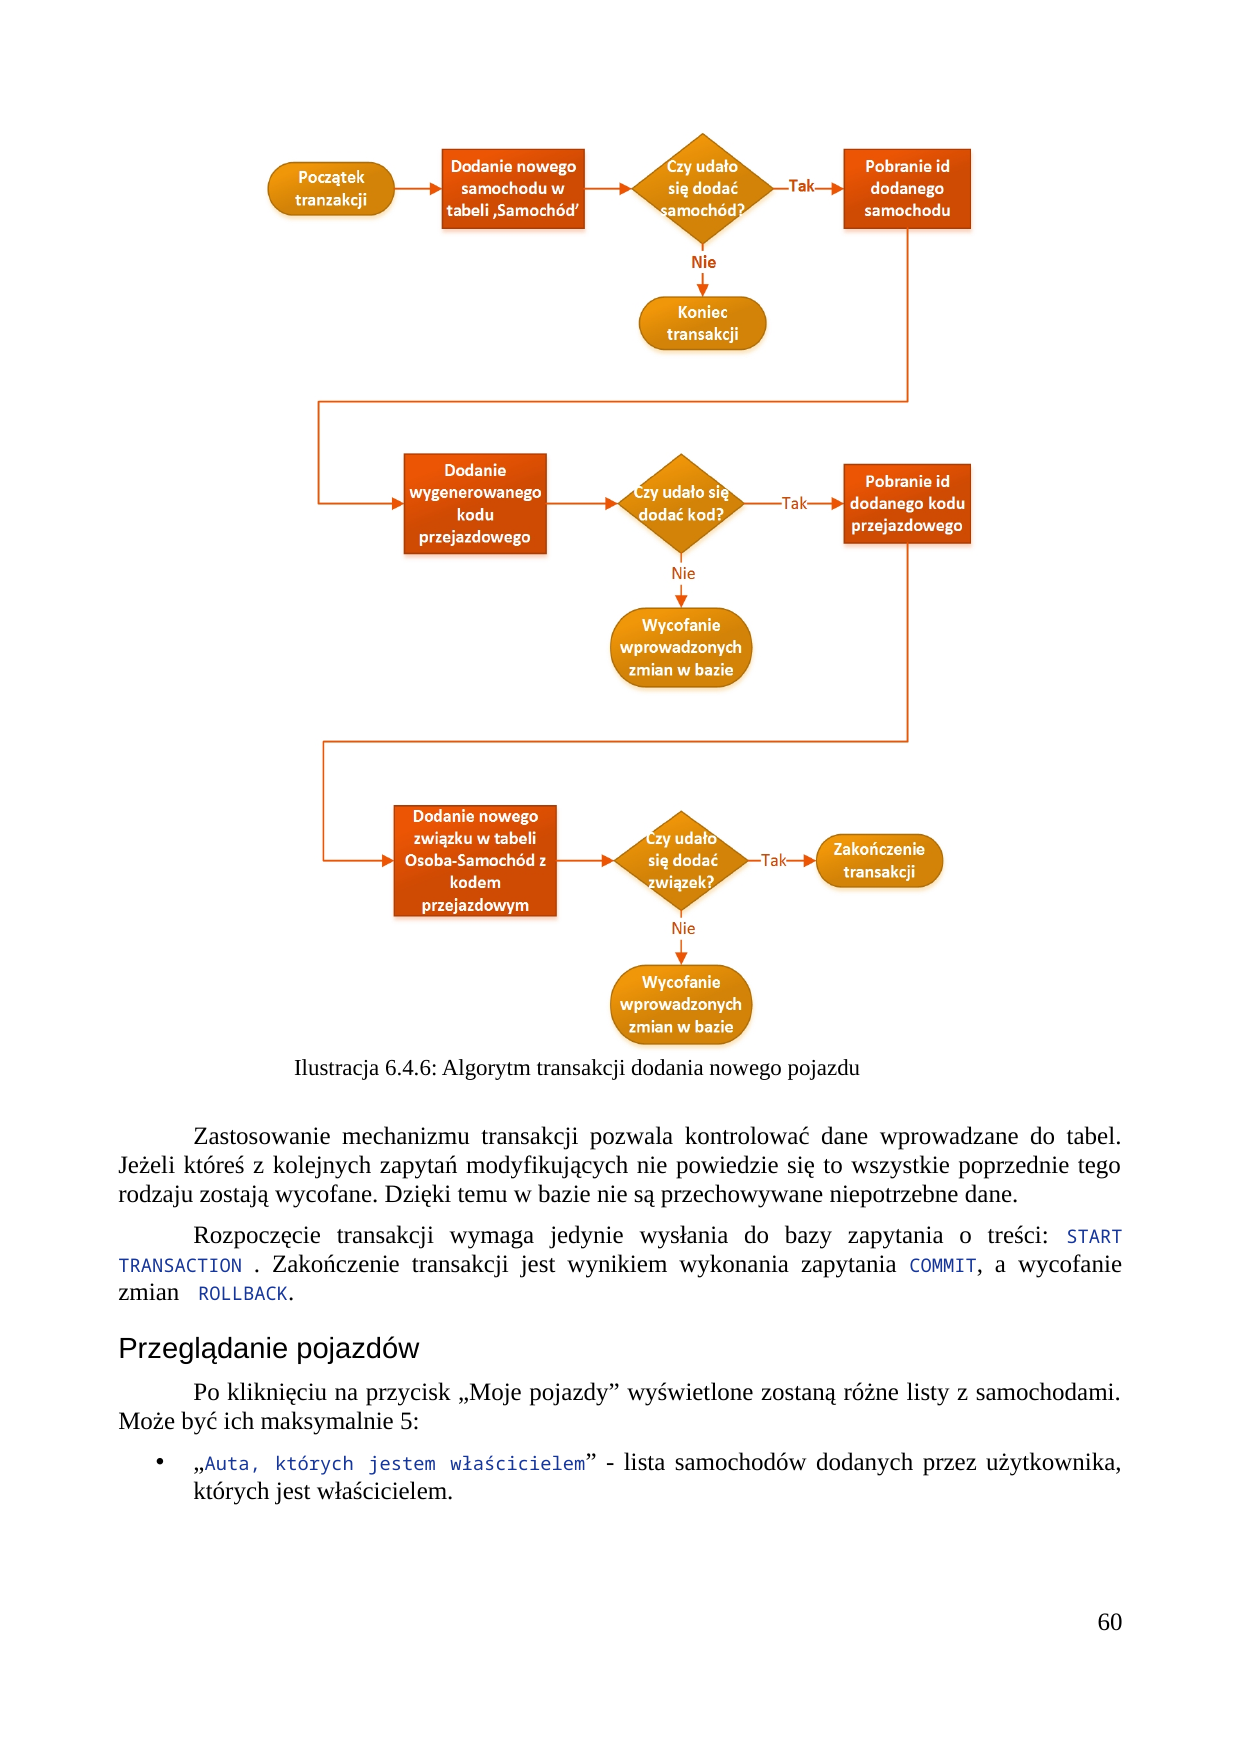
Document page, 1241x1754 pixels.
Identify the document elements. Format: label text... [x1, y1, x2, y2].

subtitle Przeglądanie pojazdów [118, 1331, 1122, 1365]
picture [262, 130, 978, 1054]
text Ilustracja 6.4.6: Algorytm transakcji dodania nowego pojazdu [294, 1054, 946, 1080]
text Rozpoczęcie transakcji wymaga jedynie wysłania do bazy zapytania o treści: START TRANSACTION . Zakończenie transakcji jest wynikiem wykonania zapytania COMMIT, a wycofanie zmian ROLLBACK. [118, 1220, 1122, 1306]
list „Auta, których jestem właścicielem” - lista samochodów dodanych przez użytkownika, których jest właścicielem. [156, 1447, 1122, 1505]
text Zastosowanie mechanizmu transakcji pozwala kontrolować dane wprowadzane do tabel. Jeżeli któreś z kolejnych zapytań modyfikujących nie powiedzie się to wszystkie poprzednie tego rodzaju zostają wycofane. Dzięki temu w bazie nie są przechowywane niepotrzebne dane. [118, 1121, 1122, 1207]
text Po kliknięciu na przycisk „Moje pojazdy” wyświetlone zostaną różne listy z samochodami. Może być ich maksymalnie 5: [118, 1377, 1122, 1435]
